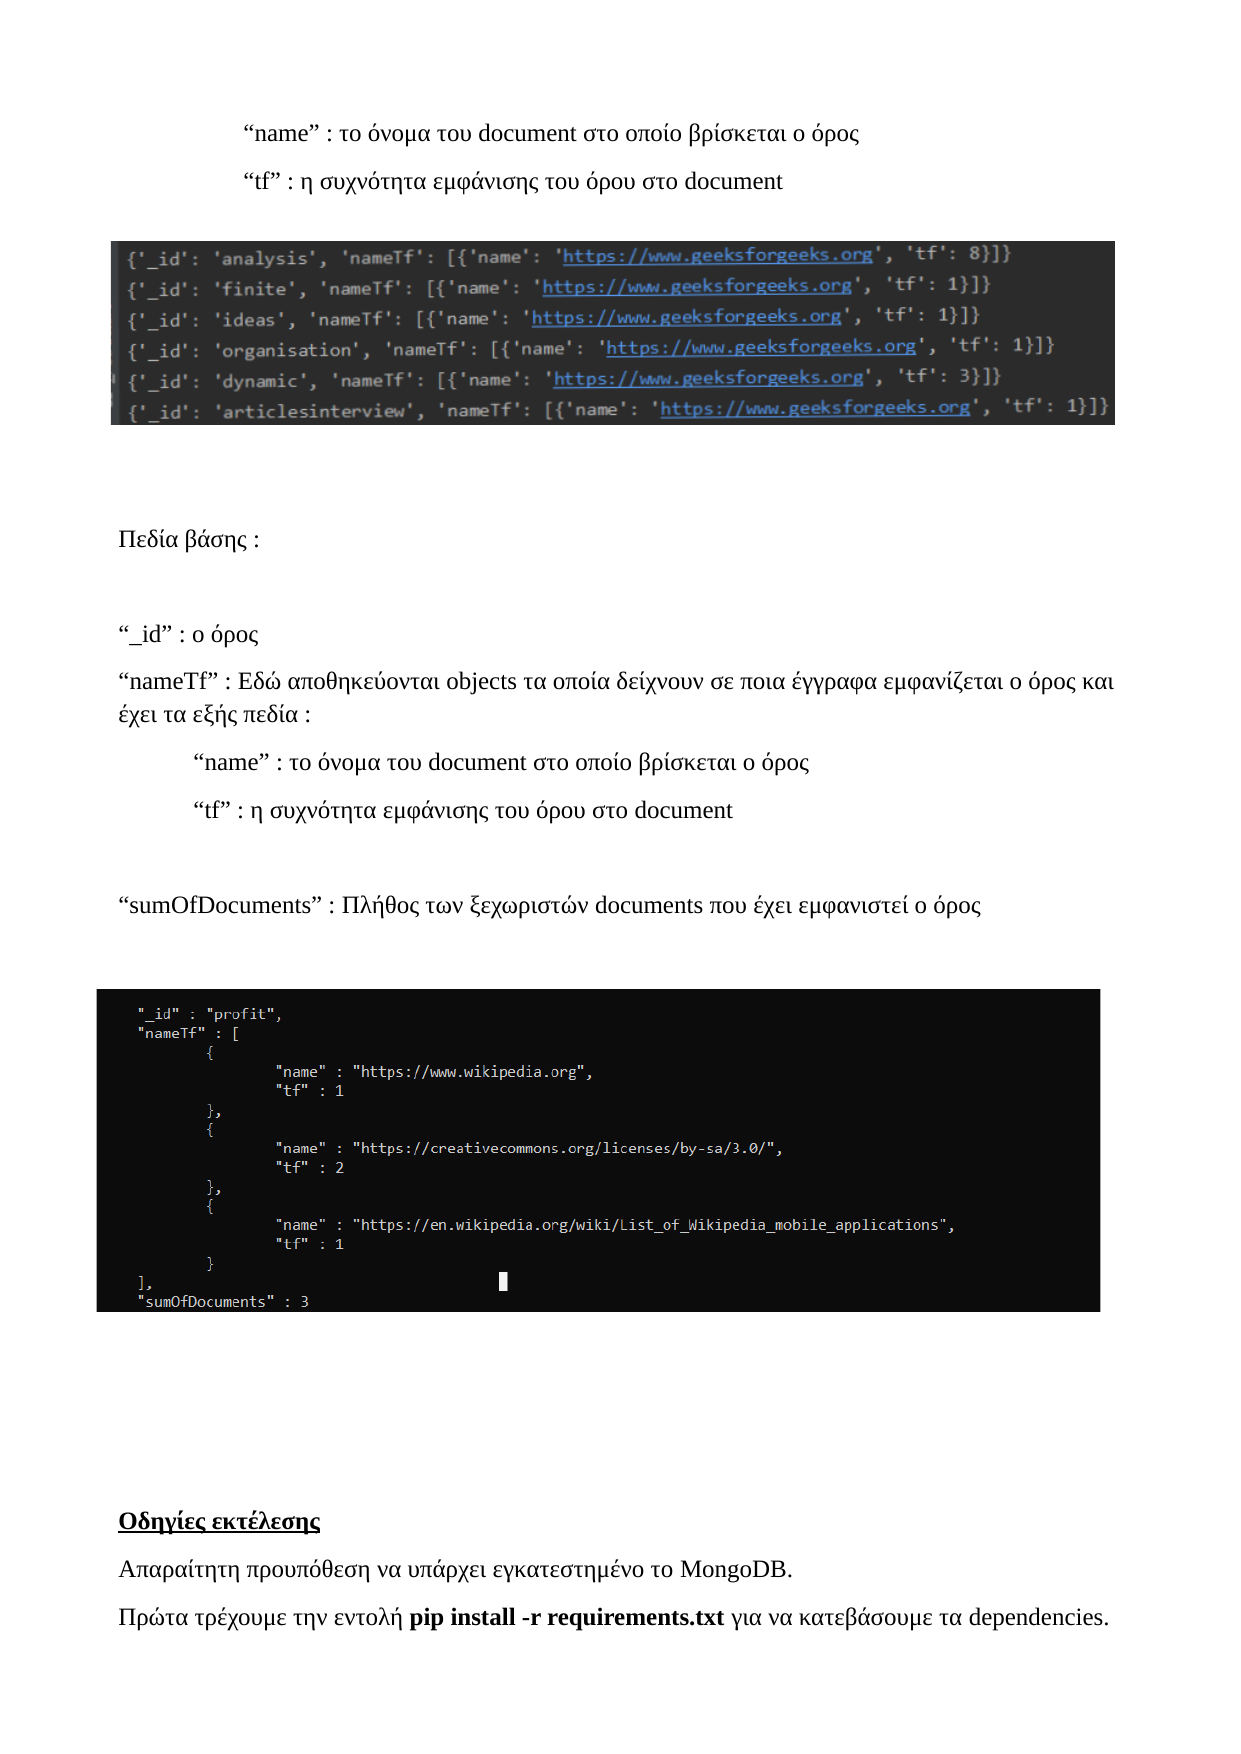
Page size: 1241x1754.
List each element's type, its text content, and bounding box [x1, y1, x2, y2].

text “name” : το όνομα του document στο οποίο βρίσκεται ο όρος [118, 747, 1122, 776]
text “_id” : ο όρος [118, 619, 1122, 648]
text “tf” : η συχνότητα εμφάνισης του όρου στο document [118, 166, 1122, 194]
text Πρώτα τρέχουμε την εντολή pip install -r requirements.txt για να κατεβάσουμε τα dependencies. [118, 1602, 1122, 1630]
text “name” : το όνομα του document στο οποίο βρίσκεται ο όρος [118, 118, 1122, 147]
text “sumOfDocuments” : Πλήθος των ξεχωριστών documents που έχει εμφανιστεί ο όρος [118, 890, 1122, 919]
text Πεδία βάσης : [118, 524, 1122, 552]
picture [110, 241, 1115, 425]
text “tf” : η συχνότητα εμφάνισης του όρου στο document [118, 795, 1122, 823]
text Οδηγίες εκτέλεσης [118, 1506, 1122, 1535]
picture [96, 989, 1101, 1312]
text “nameTf” : Εδώ αποθηκεύονται objects τα οποία δείχνουν σε ποια έγγραφα εμφανίζεται ο όρος και έχει τα εξής πεδία : [118, 666, 1122, 728]
text Απαραίτητη προυπόθεση να υπάρχει εγκατεστημένο το MongoDB. [118, 1554, 1122, 1583]
